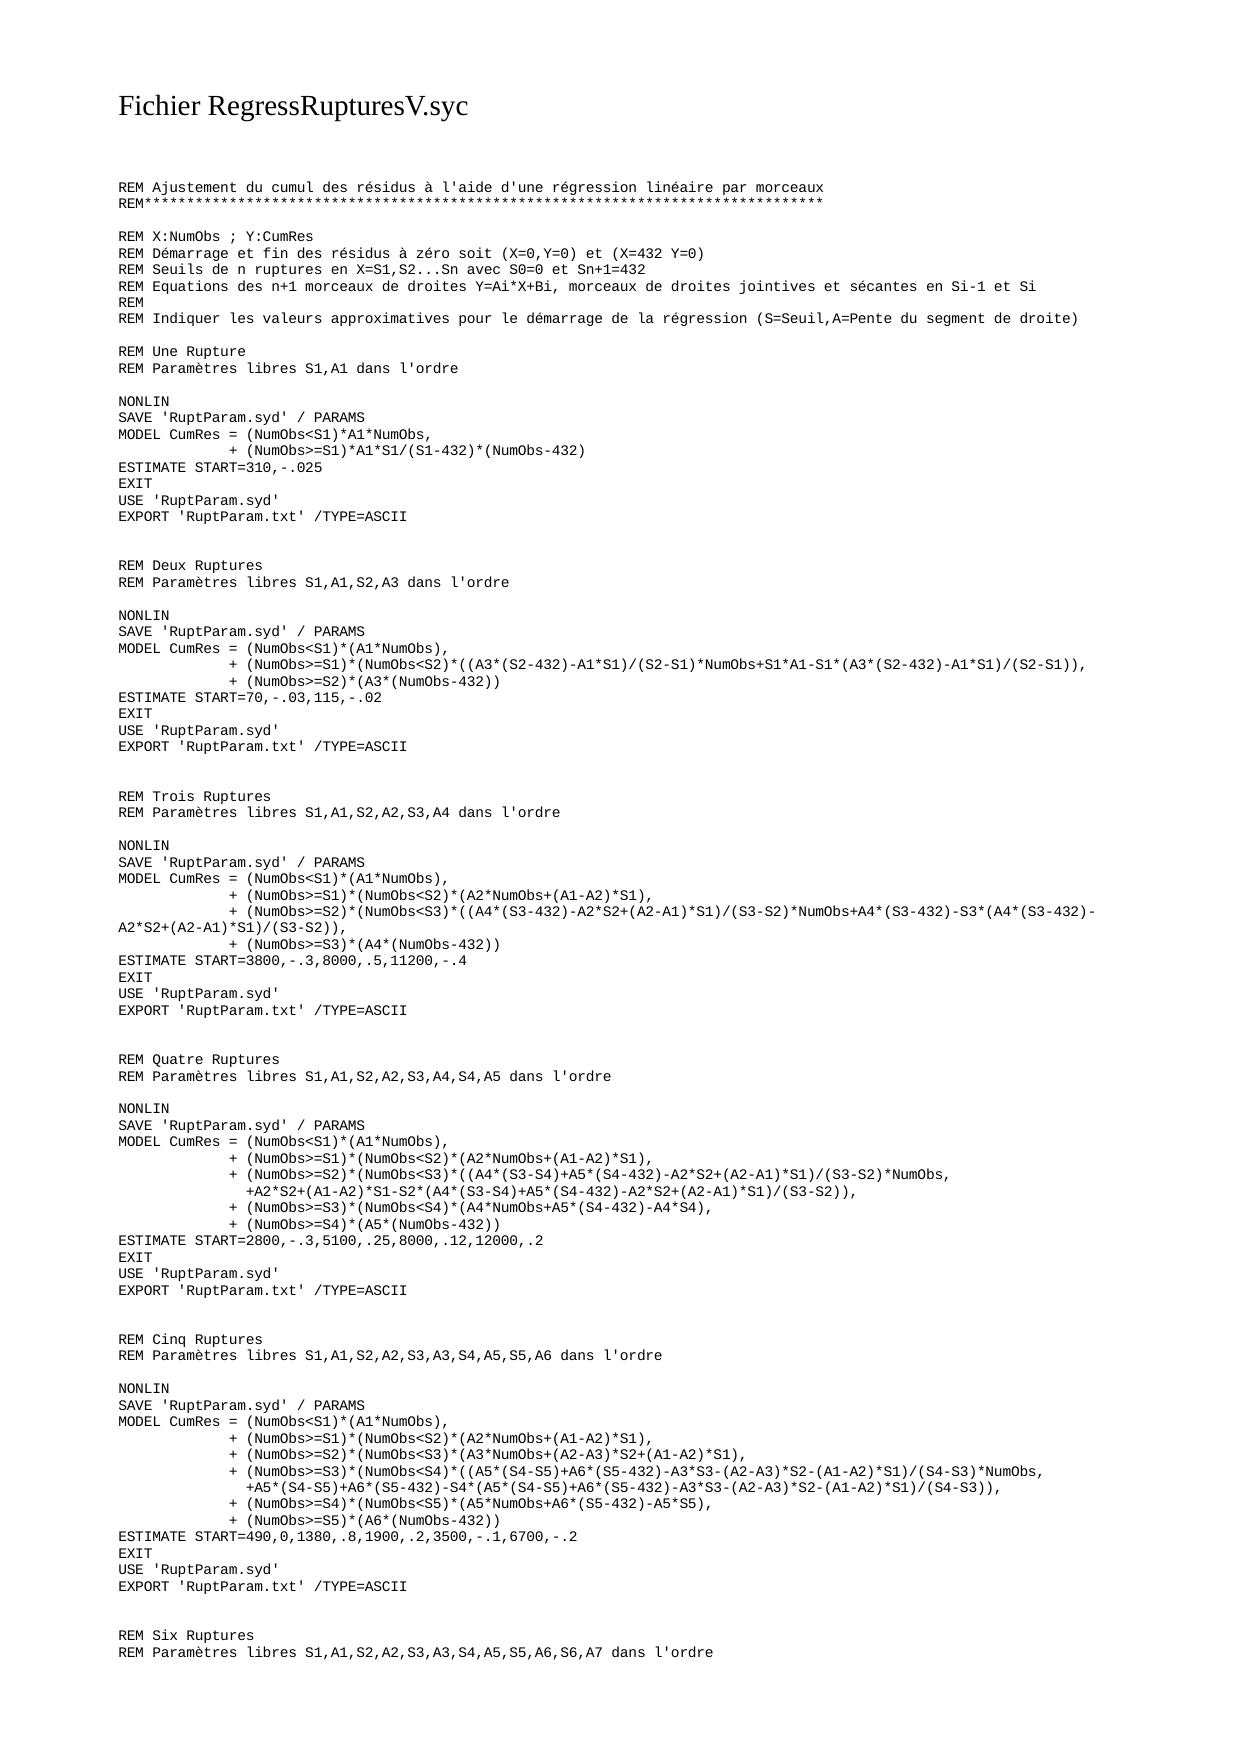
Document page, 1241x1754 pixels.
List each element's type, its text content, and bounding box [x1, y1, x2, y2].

text EXIT [118, 1546, 1122, 1563]
text REM Paramètres libres S1,A1 dans l'ordre [118, 361, 1122, 378]
text MODEL CumRes = (NumObs<S1)*(A1*NumObs), [118, 641, 1122, 657]
text MODEL CumRes = (NumObs<S1)*A1*NumObs, [118, 427, 1122, 443]
text EXPORT 'RuptParam.txt' /TYPE=ASCII [118, 1003, 1122, 1019]
text REM Ajustement du cumul des résidus à l'aide d'une régression linéaire par morceaux [118, 180, 1122, 197]
text REM [118, 295, 1122, 312]
text USE 'RuptParam.syd' [118, 987, 1122, 1003]
text ESTIMATE START=2800,-.3,5100,.25,8000,.12,12000,.2 [118, 1233, 1122, 1250]
text REM Une Rupture [118, 345, 1122, 361]
text REM Démarrage et fin des résidus à zéro soit (X=0,Y=0) et (X=432 Y=0) [118, 246, 1122, 262]
text EXPORT 'RuptParam.txt' /TYPE=ASCII [118, 1579, 1122, 1596]
text REM Paramètres libres S1,A1,S2,A2,S3,A4,S4,A5 dans l'ordre [118, 1069, 1122, 1085]
text + (NumObs>=S2)*(A3*(NumObs-432)) [118, 674, 1122, 690]
text SAVE 'RuptParam.syd' / PARAMS [118, 624, 1122, 641]
text SAVE 'RuptParam.syd' / PARAMS [118, 1118, 1122, 1135]
text + (NumObs>=S4)*(NumObs<S5)*(A5*NumObs+A6*(S5-432)-A5*S5), [118, 1497, 1122, 1513]
text NONLIN [118, 1382, 1122, 1398]
text REM X:NumObs ; Y:CumRes [118, 229, 1122, 246]
text REM Paramètres libres S1,A1,S2,A2,S3,A3,S4,A5,S5,A6,S6,A7 dans l'ordre [118, 1645, 1122, 1661]
text NONLIN [118, 838, 1122, 855]
text REM Paramètres libres S1,A1,S2,A2,S3,A3,S4,A5,S5,A6 dans l'ordre [118, 1349, 1122, 1365]
text USE 'RuptParam.syd' [118, 1563, 1122, 1579]
text ESTIMATE START=310,-.025 [118, 460, 1122, 476]
text + (NumObs>=S3)*(NumObs<S4)*((A5*(S4-S5)+A6*(S5-432)-A3*S3-(A2-A3)*S2-(A1-A2)*S1)/(S4-S3)*NumObs, [118, 1464, 1122, 1480]
text + (NumObs>=S3)*(NumObs<S4)*(A4*NumObs+A5*(S4-432)-A4*S4), [118, 1201, 1122, 1217]
text ESTIMATE START=70,-.03,115,-.02 [118, 690, 1122, 707]
text EXIT [118, 476, 1122, 493]
text + (NumObs>=S3)*(A4*(NumObs-432)) [118, 937, 1122, 954]
text NONLIN [118, 1102, 1122, 1118]
text REM Seuils de n ruptures en X=S1,S2...Sn avec S0=0 et Sn+1=432 [118, 262, 1122, 279]
text +A5*(S4-S5)+A6*(S5-432)-S4*(A5*(S4-S5)+A6*(S5-432)-A3*S3-(A2-A3)*S2-(A1-A2)*S1)/(S4-S3)), [118, 1480, 1122, 1497]
text USE 'RuptParam.syd' [118, 1266, 1122, 1283]
text REM******************************************************************************** [118, 197, 1122, 213]
text REM Trois Ruptures [118, 789, 1122, 806]
text SAVE 'RuptParam.syd' / PARAMS [118, 1398, 1122, 1414]
text Fichier RegressRupturesV.syc [118, 88, 1122, 122]
text + (NumObs>=S1)*(NumObs<S2)*(A2*NumObs+(A1-A2)*S1), [118, 1151, 1122, 1168]
text + (NumObs>=S2)*(NumObs<S3)*((A4*(S3-432)-A2*S2+(A2-A1)*S1)/(S3-S2)*NumObs+A4*(S3-432)-S3*(A4*(S3-432)-A2*S2+(A2-A1)*S1)/(S3-S2)), [118, 904, 1122, 937]
text + (NumObs>=S2)*(NumObs<S3)*((A4*(S3-S4)+A5*(S4-432)-A2*S2+(A2-A1)*S1)/(S3-S2)*NumObs, [118, 1168, 1122, 1184]
text + (NumObs>=S1)*(NumObs<S2)*(A2*NumObs+(A1-A2)*S1), [118, 1431, 1122, 1447]
text EXPORT 'RuptParam.txt' /TYPE=ASCII [118, 509, 1122, 526]
text MODEL CumRes = (NumObs<S1)*(A1*NumObs), [118, 871, 1122, 888]
text NONLIN [118, 608, 1122, 624]
text REM Six Ruptures [118, 1628, 1122, 1645]
text +A2*S2+(A1-A2)*S1-S2*(A4*(S3-S4)+A5*(S4-432)-A2*S2+(A2-A1)*S1)/(S3-S2)), [118, 1184, 1122, 1201]
text EXPORT 'RuptParam.txt' /TYPE=ASCII [118, 1283, 1122, 1299]
text + (NumObs>=S1)*(NumObs<S2)*((A3*(S2-432)-A1*S1)/(S2-S1)*NumObs+S1*A1-S1*(A3*(S2-432)-A1*S1)/(S2-S1)), [118, 657, 1122, 674]
text EXPORT 'RuptParam.txt' /TYPE=ASCII [118, 740, 1122, 756]
text SAVE 'RuptParam.syd' / PARAMS [118, 411, 1122, 427]
text MODEL CumRes = (NumObs<S1)*(A1*NumObs), [118, 1135, 1122, 1151]
text SAVE 'RuptParam.syd' / PARAMS [118, 855, 1122, 871]
text EXIT [118, 707, 1122, 723]
text MODEL CumRes = (NumObs<S1)*(A1*NumObs), [118, 1414, 1122, 1431]
text REM Paramètres libres S1,A1,S2,A3 dans l'ordre [118, 575, 1122, 592]
text REM Paramètres libres S1,A1,S2,A2,S3,A4 dans l'ordre [118, 806, 1122, 822]
text ESTIMATE START=490,0,1380,.8,1900,.2,3500,-.1,6700,-.2 [118, 1530, 1122, 1546]
text EXIT [118, 1250, 1122, 1266]
text REM Indiquer les valeurs approximatives pour le démarrage de la régression (S=Seuil,A=Pente du segment de droite) [118, 312, 1122, 328]
text REM Cinq Ruptures [118, 1332, 1122, 1349]
text USE 'RuptParam.syd' [118, 723, 1122, 740]
text ESTIMATE START=3800,-.3,8000,.5,11200,-.4 [118, 954, 1122, 970]
text + (NumObs>=S1)*(NumObs<S2)*(A2*NumObs+(A1-A2)*S1), [118, 888, 1122, 904]
text + (NumObs>=S2)*(NumObs<S3)*(A3*NumObs+(A2-A3)*S2+(A1-A2)*S1), [118, 1447, 1122, 1464]
text REM Equations des n+1 morceaux de droites Y=Ai*X+Bi, morceaux de droites jointives et sécantes en Si-1 et Si [118, 279, 1122, 295]
text REM Quatre Ruptures [118, 1052, 1122, 1069]
text + (NumObs>=S5)*(A6*(NumObs-432)) [118, 1513, 1122, 1530]
text + (NumObs>=S4)*(A5*(NumObs-432)) [118, 1217, 1122, 1233]
text USE 'RuptParam.syd' [118, 493, 1122, 509]
text REM Deux Ruptures [118, 559, 1122, 575]
text EXIT [118, 970, 1122, 987]
text + (NumObs>=S1)*A1*S1/(S1-432)*(NumObs-432) [118, 443, 1122, 460]
text NONLIN [118, 394, 1122, 411]
